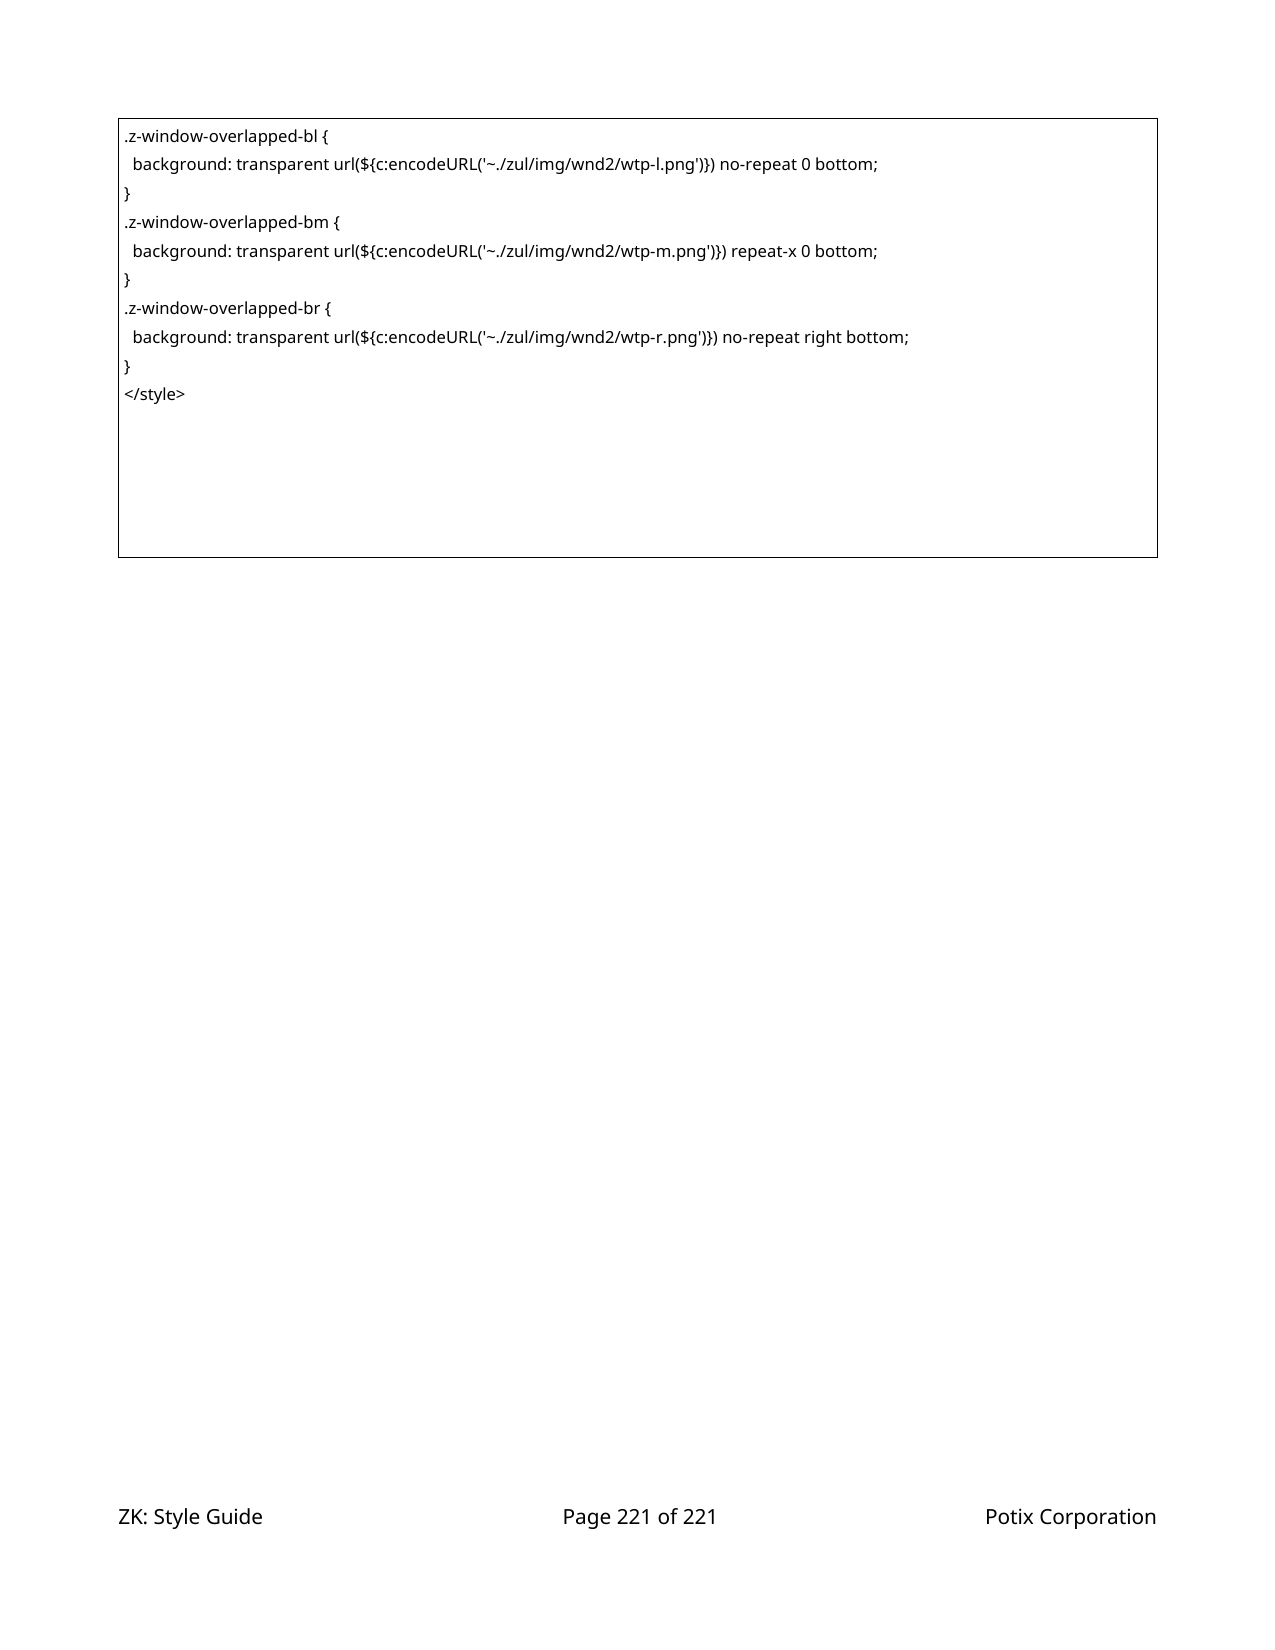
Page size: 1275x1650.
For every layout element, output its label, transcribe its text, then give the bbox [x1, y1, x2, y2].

table_header .z-window-overlapped-bl { background: transparent url(${c:encodeURL('~./zul/img/wnd2/wtp-l.png')}) no-repeat 0 bottom; } .z-window-overlapped-bm { background: transparent url(${c:encodeURL('~./zul/img/wnd2/wtp-m.png')}) repeat-x 0 bottom; } .z-window-overlapped-br { background: transparent url(${c:encodeURL('~./zul/img/wnd2/wtp-r.png')}) no-repeat right bottom; } </style> [119, 119, 1157, 557]
